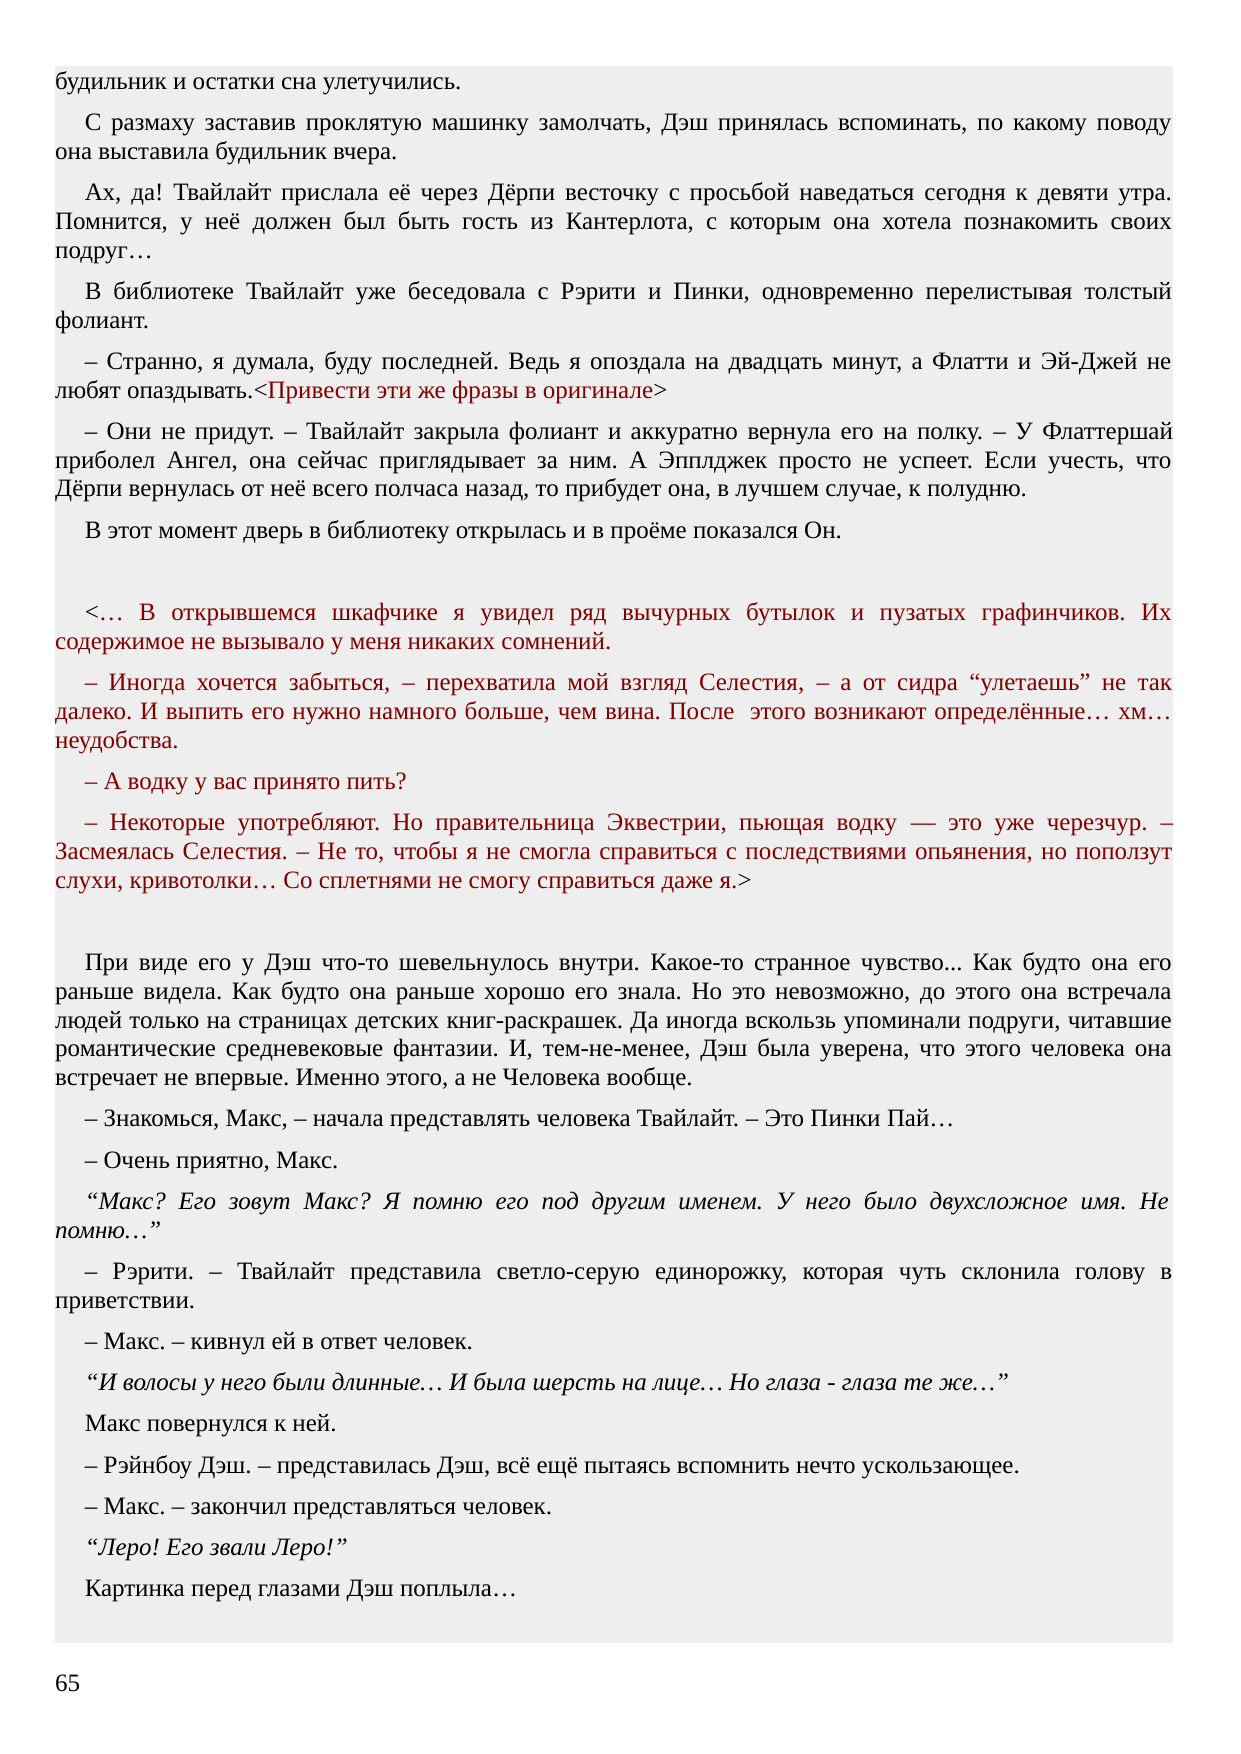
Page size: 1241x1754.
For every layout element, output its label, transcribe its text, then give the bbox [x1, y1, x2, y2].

text При виде его у Дэш что-то шевельнулось внутри. Какое-то странное чувство... Как будто она его раньше видела. Как будто она раньше хорошо его знала. Но это невозможно, до этого она встречала людей только на страницах детских книг-раскрашек. Да иногда вскользь упоминали подруги, читавшие романтические средневековые фантазии. И, тем-не-менее, Дэш была уверена, что этого человека она встречает не впервые. Именно этого, а не Человека вообще. [55, 947, 1173, 1091]
text Картинка перед глазами Дэш поплыла… [55, 1573, 1173, 1602]
text – Рэрити. – Твайлайт представила светло-серую единорожку, которая чуть склонила голову в приветствии. [55, 1256, 1173, 1313]
text – А водку у вас принято пить? [55, 766, 1173, 795]
text – Некоторые употребляют. Но правительница Эквестрии, пьющая водку — это уже черезчур. – Засмеялась Селестия. – Не то, чтобы я не смогла справиться с последствиями опьянения, но поползут слухи, кривотолки… Со сплетнями не смогу справиться даже я.> [55, 807, 1173, 893]
text “Макс? Его зовут Макс? Я помню его под другим именем. У него было двухсложное имя. Не помню…” [55, 1186, 1173, 1243]
text В этот момент дверь в библиотеку открылась и в проёме показался Он. [55, 515, 1173, 543]
text – Иногда хочется забыться, – перехватила мой взгляд Селестия, – а от сидра “улетаешь” не так далеко. И выпить его нужно намного больше, чем вина. После этого возникают определённые… хм… неудобства. [55, 667, 1173, 753]
text – Странно, я думала, буду последней. Ведь я опоздала на двадцать минут, а Флатти и Эй-Джей не любят опаздывать.<Привести эти же фразы в оригинале> [55, 346, 1173, 403]
text будильник и остатки сна улетучились. [55, 66, 1173, 95]
text – Рэйнбоу Дэш. – представилась Дэш, всё ещё пытаясь вспомнить нечто ускользающее. [55, 1450, 1173, 1478]
text – Очень приятно, Макс. [55, 1145, 1173, 1173]
text – Они не придут. – Твайлайт закрыла фолиант и аккуратно вернула его на полку. – У Флаттершай приболел Ангел, она сейчас приглядывает за ним. А Эпплджек просто не успеет. Если учесть, что Дёрпи вернулась от неё всего полчаса назад, то прибудет она, в лучшем случае, к полудню. [55, 416, 1173, 502]
text С размаху заставив проклятую машинку замолчать, Дэш принялась вспоминать, по какому поводу она выставила будильник вчера. [55, 107, 1173, 165]
text Ах, да! Твайлайт прислала её через Дёрпи весточку с просьбой наведаться сегодня к девяти утра. Помнится, у неё должен был быть гость из Кантерлота, с которым она хотела познакомить своих подруг… [55, 177, 1173, 263]
text – Макс. – кивнул ей в ответ человек. [55, 1326, 1173, 1355]
text – Знакомься, Макс, – начала представлять человека Твайлайт. – Это Пинки Пай… [55, 1103, 1173, 1132]
text Макс повернулся к ней. [55, 1408, 1173, 1437]
text В библиотеке Твайлайт уже беседовала с Рэрити и Пинки, одновременно перелистывая толстый фолиант. [55, 276, 1173, 333]
text “И волосы у него были длинные… И была шерсть на лице… Но глаза - глаза те же…” [55, 1367, 1173, 1396]
text – Макс. – закончил представляться человек. [55, 1491, 1173, 1520]
text <… В открывшемся шкафчике я увидел ряд вычурных бутылок и пузатых графинчиков. Их содержимое не вызывало у меня никаких сомнений. [55, 597, 1173, 655]
text “Леро! Его звали Леро!” [55, 1532, 1173, 1561]
